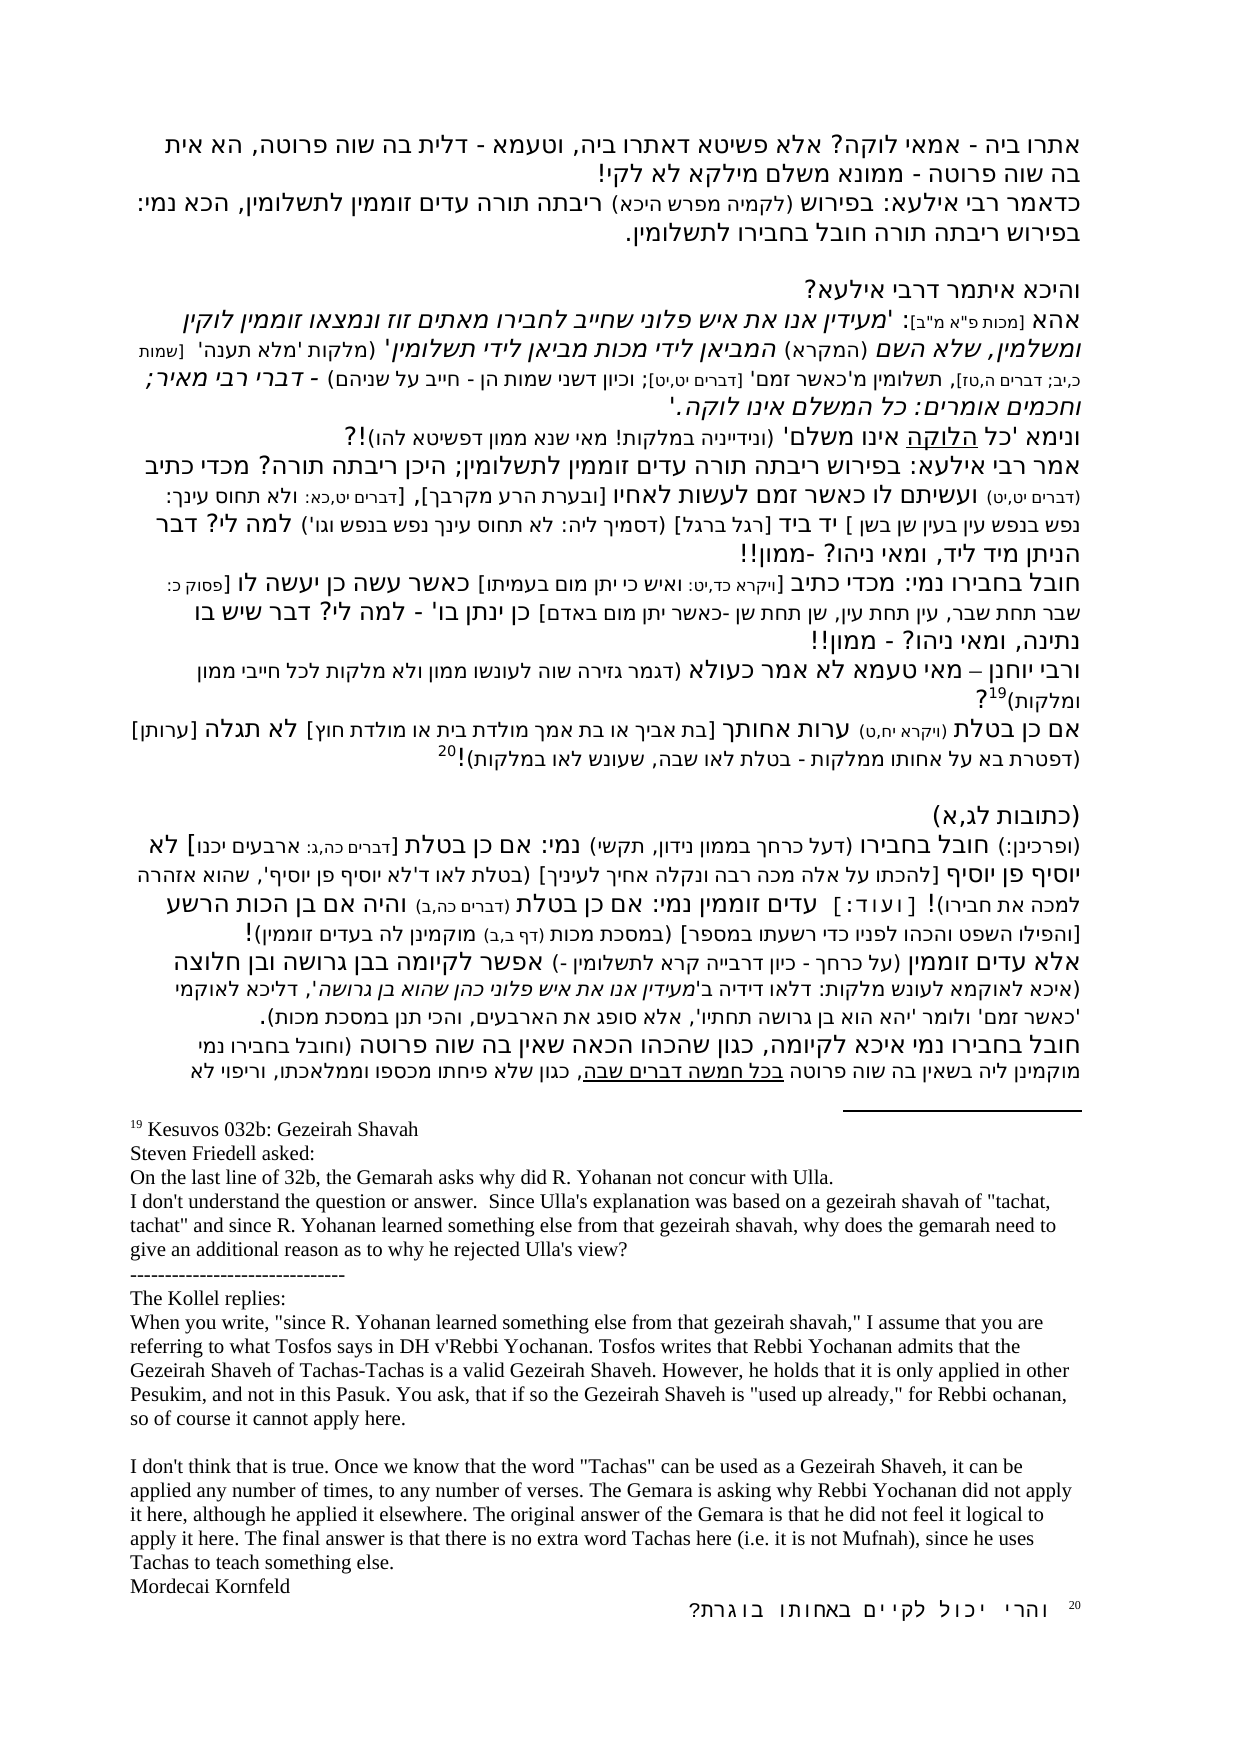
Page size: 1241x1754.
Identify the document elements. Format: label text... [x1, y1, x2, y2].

text חובל בחבירו נמי איכא לקיומה, כגון שהכהו הכאה שאין בה שוה פרוטה (וחובל בחבירו נמי מוקמינן ליה בשאין בה שוה פרוטה בכל חמשה דברים שבה, כגון שלא פיחתו מכספו וממלאכתו, וריפוי לא [130, 1030, 1081, 1084]
text אם כן בטלת (ויקרא יח,ט) ערות אחותך [בת אביך או בת אמך מולדת בית או מולדת חוץ] לא תגלה [ערותן] (דפטרת בא על אחותו ממלקות - בטלת לאו שבה, שעונש לאו במלקות)! [130, 714, 1081, 772]
text חובל בחבירו נמי: מכדי כתיב [ויקרא כד,יט: ואיש כי יתן מום בעמיתו] כאשר עשה כן יעשה לו [פסוק כ: שבר תחת שבר, עין תחת עין, שן תחת שן -כאשר יתן מום באדם] כן ינתן בו' - למה לי? דבר שיש בו נתינה, ומאי ניהו? - ממון!! [130, 568, 1081, 656]
text ורבי יוחנן – מאי טעמא לא אמר כעולא (דגמר גזירה שוה לעונשו ממון ולא מלקות לכל חייבי ממון ומלקות)? [130, 656, 1081, 714]
text אתרו ביה - אמאי לוקה? אלא פשיטא דאתרו ביה, וטעמא - דלית בה שוה פרוטה, הא אית בה שוה פרוטה - ממונא משלם מילקא לא לקי! [130, 130, 1081, 188]
text (כתובות לג,א) [130, 801, 1081, 830]
text והיכא איתמר דרבי אילעא? [130, 276, 1081, 305]
text אלא עדים זוממין (על כרחך - כיון דרבייה קרא לתשלומין -) אפשר לקיומה בבן גרושה ובן חלוצה (איכא לאוקמא לעונש מלקות: דלאו דידיה ב'מעידין אנו את איש פלוני כהן שהוא בן גרושה', דליכא לאוקמי 'כאשר זמם' ולומר 'יהא הוא בן גרושה תחתיו', אלא סופג את הארבעים, והכי תנן במסכת מכות). [130, 947, 1081, 1030]
text והרי יכול לקיים באחותו בוגרת? [130, 1598, 1081, 1624]
text אמר רבי אילעא: בפירוש ריבתה תורה עדים זוממין לתשלומין; היכן ריבתה תורה? מכדי כתיב (דברים יט,יט) ועשיתם לו כאשר זמם לעשות לאחיו [ובערת הרע מקרבך], [דברים יט,כא: ולא תחוס עינך: נפש בנפש עין בעין שן בשן ] יד ביד [רגל ברגל] (דסמיך ליה: לא תחוס עינך נפש בנפש וגו') למה לי? דבר הניתן מיד ליד, ומאי ניהו? -ממון!! [130, 451, 1081, 568]
text Kesuvos 032b: Gezeirah Shavah Steven Friedell asked: On the last line of 32b, the Gemarah asks why did R. Yohanan not concur with Ulla. I don't understand the question or answer. Since Ulla's explanation was based on a gezeirah shavah of "tachat, tachat" and since R. Yohanan learned something else from that gezeirah shavah, why does the gemarah need to give an additional reason as to why he rejected Ulla's view? ------------------------------- The Kollel replies: When you write, "since R. Yohanan learned something else from that gezeirah shavah," I assume that you are referring to what Tosfos says in DH v'Rebbi Yochanan. Tosfos writes that Rebbi Yochanan admits that the Gezeirah Shaveh of Tachas-Tachas is a valid Gezeirah Shaveh. However, he holds that it is only applied in other Pesukim, and not in this Pasuk. You ask, that if so the Gezeirah Shaveh is "used up already," for Rebbi ochanan, so of course it cannot apply here. I don't think that is true. Once we know that the word "Tachas" can be used as a Gezeirah Shaveh, it can be applied any number of times, to any number of verses. The Gemara is asking why Rebbi Yochanan did not apply it here, although he applied it elsewhere. The original answer of the Gemara is that he did not feel it logical to apply it here. The final answer is that there is no extra word Tachas here (i.e. it is not Mufnah), since he uses Tachas to teach something else. Mordecai Kornfeld [130, 1117, 1081, 1598]
text אהא [מכות פ"א מ"ב]: 'מעידין אנו את איש פלוני שחייב לחבירו מאתים זוז ונמצאו זוממין לוקין ומשלמין, שלא השם (המקרא) המביאן לידי מכות מביאן לידי תשלומין' (מלקות 'מלא תענה' [שמות כ,יב; דברים ה,טז], תשלומין מ'כאשר זמם' [דברים יט,יט]; וכיון דשני שמות הן - חייב על שניהם) - דברי רבי מאיר; וחכמים אומרים: כל המשלם אינו לוקה.' [130, 305, 1081, 422]
text ונימא 'כל הלוקה אינו משלם' (ונידייניה במלקות! מאי שנא ממון דפשיטא להו)!? [130, 422, 1081, 451]
text כדאמר רבי אילעא: בפירוש (לקמיה מפרש היכא) ריבתה תורה עדים זוממין לתשלומין, הכא נמי: בפירוש ריבתה תורה חובל בחבירו לתשלומין. [130, 188, 1081, 247]
text (ופרכינן:) חובל בחבירו (דעל כרחך בממון נידון, תקשי) נמי: אם כן בטלת [דברים כה,ג: ארבעים יכנו] לא יוסיף פן יוסיף [להכתו על אלה מכה רבה ונקלה אחיך לעיניך] (בטלת לאו ד'לא יוסיף פן יוסיף', שהוא אזהרה למכה את חבירו)! [ועוד:] עדים זוממין נמי: אם כן בטלת (דברים כה,ב) והיה אם בן הכות הרשע [והפילו השפט והכהו לפניו כדי רשעתו במספר] (במסכת מכות (דף ב,ב) מוקמינן לה בעדים זוממין)! [130, 830, 1081, 947]
